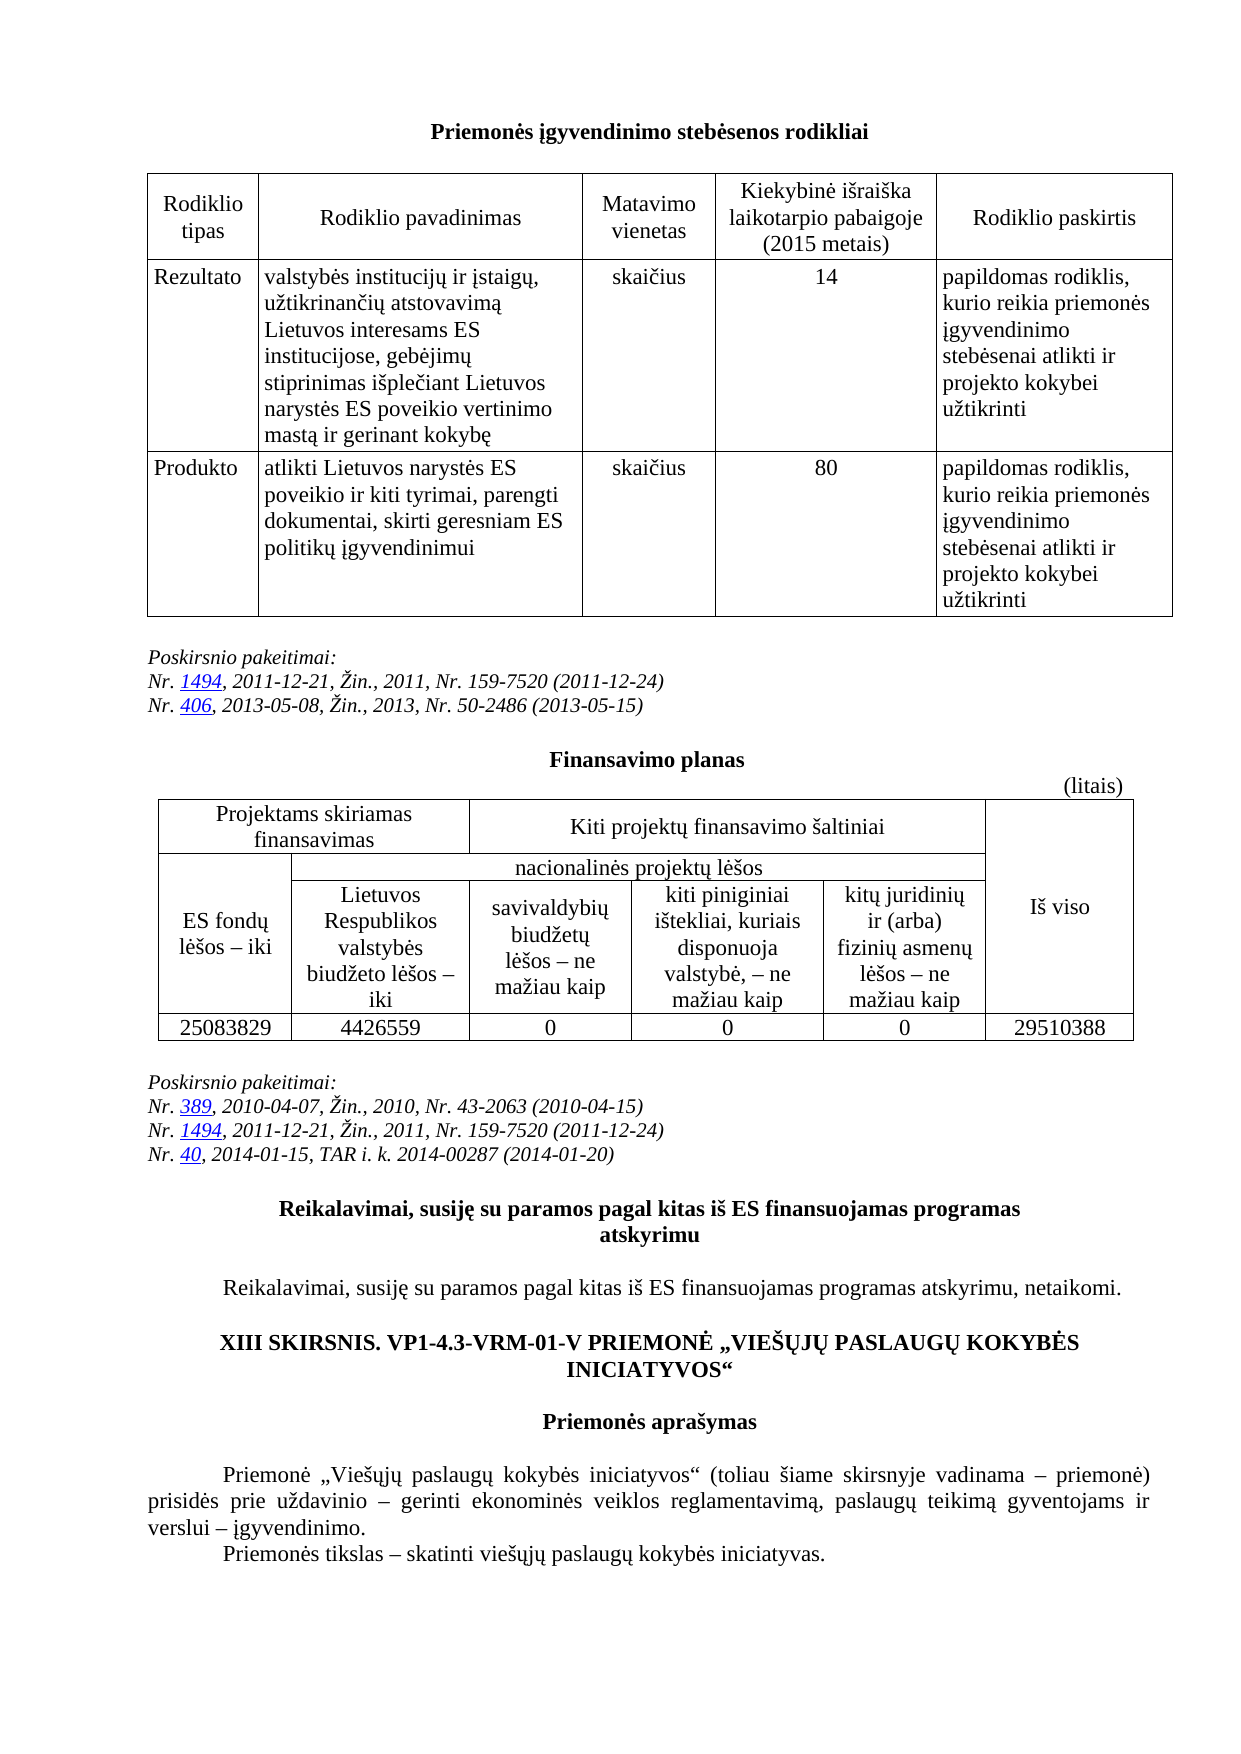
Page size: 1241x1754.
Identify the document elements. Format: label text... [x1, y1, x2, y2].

text XIII SKIRSNIS. VP1-4.3-VRM-01-V PRIEMONĖ „VIEŠŲJŲ PASLAUGŲ KOKYBĖS INICIATYVOS“ [148, 1329, 1152, 1382]
table_cell valstybės institucijų ir įstaigų, užtikrinančių atstovavimą Lietuvos interesams ES institucijose, gebėjimų stiprinimas išplečiant Lietuvos narystės ES poveikio vertinimo mastą ir gerinant kokybę [259, 260, 582, 451]
table_cell 0 [824, 1014, 985, 1040]
table_header Kiti projektų finansavimo šaltiniai [470, 800, 985, 853]
table_cell skaičius [583, 452, 715, 616]
table_cell kitų juridinių ir (arba) fizinių asmenų lėšos – ne mažiau kaip [824, 881, 985, 1013]
text Nr. 389, 2010-04-07, Žin., 2010, Nr. 43-2063 (2010-04-15) [148, 1094, 1152, 1118]
text Finansavimo planas [148, 746, 1152, 773]
text Nr. 406, 2013-05-08, Žin., 2013, Nr. 50-2486 (2013-05-15) [148, 693, 1152, 717]
text Priemonės įgyvendinimo stebėsenos rodikliai [148, 118, 1152, 144]
table_cell 0 [470, 1014, 631, 1040]
table_cell 0 [632, 1014, 823, 1040]
table_header Projektams skiriamas finansavimas [159, 800, 469, 853]
table_cell 80 [716, 452, 936, 616]
table_cell papildomas rodiklis, kurio reikia priemonės įgyvendinimo stebėsenai atlikti ir projekto kokybei užtikrinti [937, 452, 1172, 616]
text Nr. 1494, 2011-12-21, Žin., 2011, Nr. 159-7520 (2011-12-24) [148, 669, 1152, 693]
table_cell atlikti Lietuvos narystės ES poveikio ir kiti tyrimai, parengti dokumentai, skirti geresniam ES politikų įgyvendinimui [259, 452, 582, 616]
text Poskirsnio pakeitimai: [148, 645, 1152, 669]
table_cell ES fondų lėšos – iki [159, 854, 291, 1013]
table_cell kiti piniginiai ištekliai, kuriais disponuoja valstybė, – ne mažiau kaip [632, 881, 823, 1013]
table_cell 14 [716, 260, 936, 451]
table_cell papildomas rodiklis, kurio reikia priemonės įgyvendinimo stebėsenai atlikti ir projekto kokybei užtikrinti [937, 260, 1172, 451]
table_cell nacionalinės projektų lėšos [292, 854, 985, 880]
text Reikalavimai, susiję su paramos pagal kitas iš ES finansuojamas programas atskyrimu [148, 1195, 1152, 1248]
table_header Rodiklio paskirtis [937, 174, 1172, 259]
text Nr. 1494, 2011-12-21, Žin., 2011, Nr. 159-7520 (2011-12-24) [148, 1118, 1152, 1142]
table_cell 29510388 [986, 1014, 1133, 1040]
table_cell Rezultato [148, 260, 258, 451]
table_cell 25083829 [159, 1014, 291, 1040]
table_header Iš viso [986, 800, 1133, 1013]
table_cell Produkto [148, 452, 258, 616]
table_header Matavimo vienetas [583, 174, 715, 259]
text Priemonė „Viešųjų paslaugų kokybės iniciatyvos“ (toliau šiame skirsnyje vadinama – priemonė) prisidės prie uždavinio – gerinti ekonominės veiklos reglamentavimą, paslaugų teikimą gyventojams ir verslui – įgyvendinimo. [148, 1461, 1152, 1540]
text (litais) [148, 773, 1152, 799]
text Priemonės aprašymas [148, 1408, 1152, 1435]
text Priemonės tikslas – skatinti viešųjų paslaugų kokybės iniciatyvas. [148, 1540, 1152, 1566]
table_cell Lietuvos Respublikos valstybės biudžeto lėšos – iki [292, 881, 469, 1013]
table_cell skaičius [583, 260, 715, 451]
table_header Kiekybinė išraiška laikotarpio pabaigoje (2015 metais) [716, 174, 936, 259]
table_header Rodiklio pavadinimas [259, 174, 582, 259]
table_cell 4426559 [292, 1014, 469, 1040]
table_cell savivaldybių biudžetų lėšos – ne mažiau kaip [470, 881, 631, 1013]
text Poskirsnio pakeitimai: [148, 1070, 1152, 1094]
text Nr. 40, 2014-01-15, TAR i. k. 2014-00287 (2014-01-20) [148, 1142, 1152, 1166]
table_header Rodiklio tipas [148, 174, 258, 259]
text Reikalavimai, susiję su paramos pagal kitas iš ES finansuojamas programas atskyrimu, netaikomi. [148, 1274, 1152, 1301]
